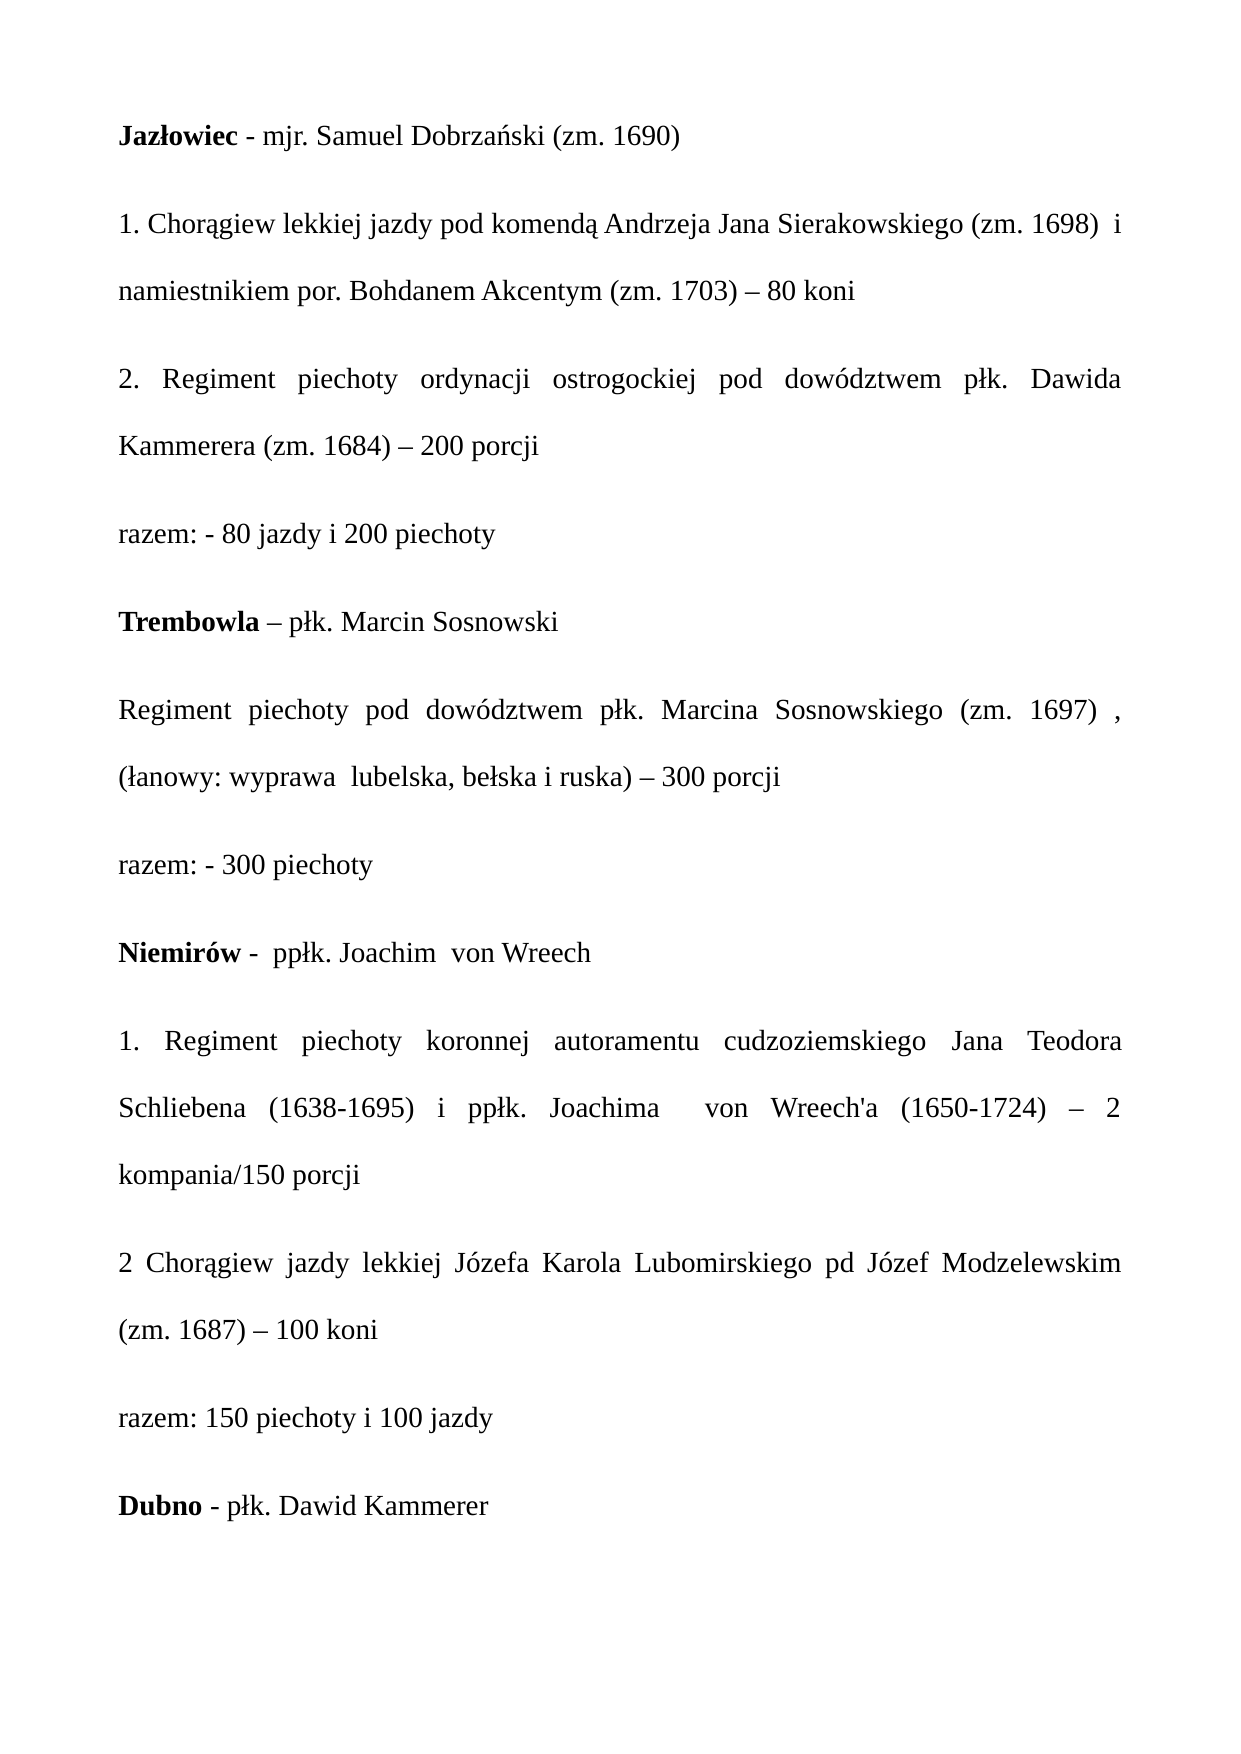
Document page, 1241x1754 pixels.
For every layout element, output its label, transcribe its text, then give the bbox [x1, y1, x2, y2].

text Regiment piechoty pod dowództwem płk. Marcina Sosnowskiego (zm. 1697) , (łanowy: wyprawa lubelska, bełska i ruska) – 300 porcji [118, 692, 1122, 792]
text razem: - 80 jazdy i 200 piechoty [118, 516, 1122, 549]
text razem: - 300 piechoty [118, 847, 1122, 880]
text Jazłowiec - mjr. Samuel Dobrzański (zm. 1690) [118, 118, 1122, 152]
text Dubno - płk. Dawid Kammerer [118, 1488, 1122, 1521]
text 2 Chorągiew jazdy lekkiej Józefa Karola Lubomirskiego pd Józef Modzelewskim (zm. 1687) – 100 koni [118, 1245, 1122, 1345]
text 1. Chorągiew lekkiej jazdy pod komendą Andrzeja Jana Sierakowskiego (zm. 1698) i namiestnikiem por. Bohdanem Akcentym (zm. 1703) – 80 koni [118, 206, 1122, 307]
text Trembowla – płk. Marcin Sosnowski [118, 604, 1122, 637]
text 1. Regiment piechoty koronnej autoramentu cudzoziemskiego Jana Teodora Schliebena (1638-1695) i ppłk. Joachima von Wreech'a (1650-1724) – 2 kompania/150 porcji [118, 1023, 1122, 1190]
text Niemirów - ppłk. Joachim von Wreech [118, 935, 1122, 968]
text 2. Regiment piechoty ordynacji ostrogockiej pod dowództwem płk. Dawida Kammerera (zm. 1684) – 200 porcji [118, 361, 1122, 462]
text razem: 150 piechoty i 100 jazdy [118, 1400, 1122, 1433]
